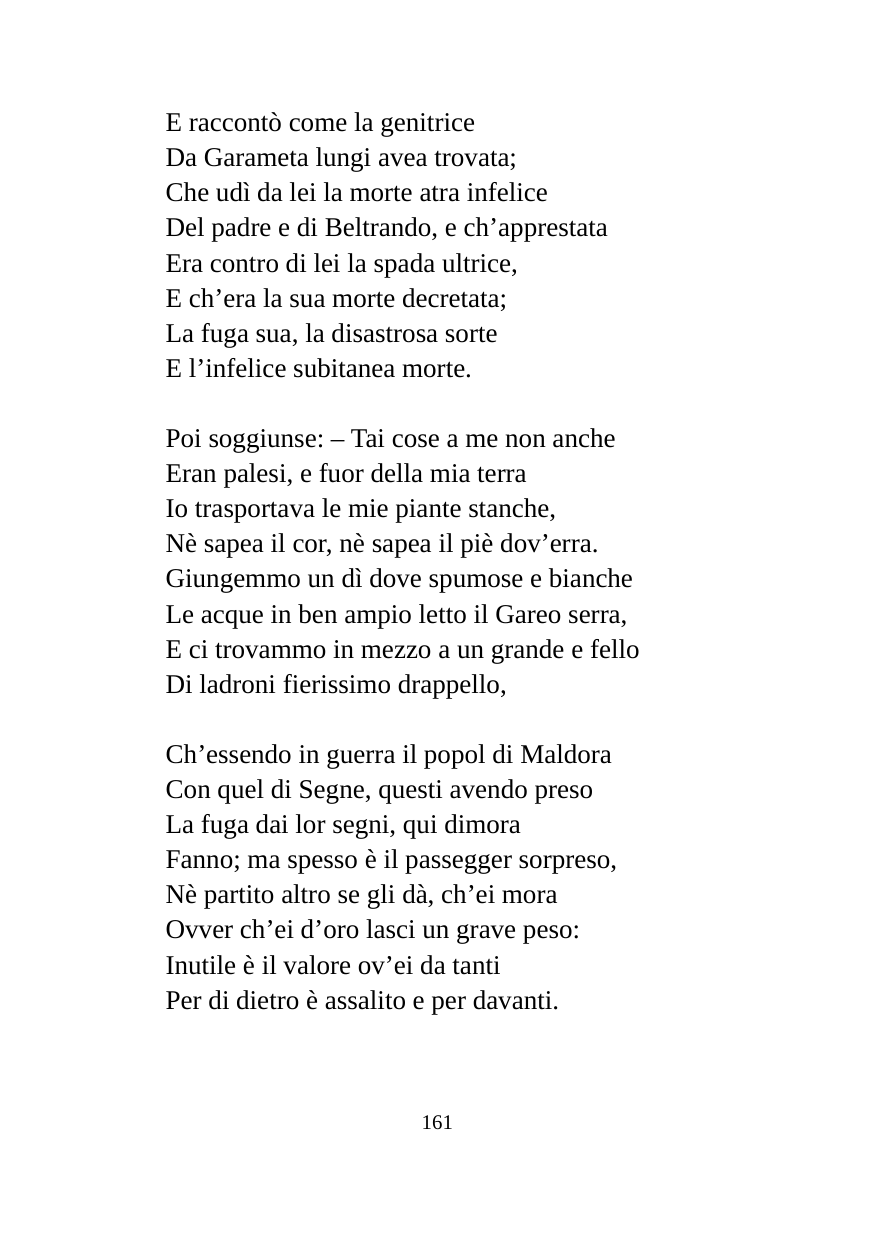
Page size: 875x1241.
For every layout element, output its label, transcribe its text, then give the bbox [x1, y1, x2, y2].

text E raccontò come la genitrice [165, 106, 768, 137]
text Poi soggiunse: – Tai cose a me non anche [165, 422, 768, 453]
text Inutile è il valore ov’ei da tanti [165, 949, 768, 980]
text Le acque in ben ampio letto il Gareo serra, [165, 598, 768, 629]
text Giungemmo un dì dove spumose e bianche [165, 563, 768, 594]
text Da Garameta lungi avea trovata; [165, 141, 768, 172]
text E l’infelice subitanea morte. [165, 352, 768, 383]
text Ovver ch’ei d’oro lasci un grave peso: [165, 914, 768, 945]
text Per di dietro è assalito e per davanti. [165, 984, 768, 1015]
text Che udì da lei la morte atra infelice [165, 176, 768, 208]
text Fanno; ma spesso è il passegger sorpreso, [165, 843, 768, 874]
text Nè sapea il cor, nè sapea il piè dov’erra. [165, 527, 768, 559]
text Io trasportava le mie piante stanche, [165, 492, 768, 523]
text La fuga dai lor segni, qui dimora [165, 808, 768, 839]
text Nè partito altro se gli dà, ch’ei mora [165, 878, 768, 910]
text E ci trovammo in mezzo a un grande e fello [165, 633, 768, 664]
text E ch’era la sua morte decretata; [165, 282, 768, 313]
text La fuga sua, la disastrosa sorte [165, 317, 768, 348]
text Era contro di lei la spada ultrice, [165, 247, 768, 278]
text Del padre e di Beltrando, e ch’apprestata [165, 212, 768, 243]
text Di ladroni fierissimo drappello, [165, 668, 768, 699]
text Eran palesi, e fuor della mia terra [165, 457, 768, 488]
text Ch’essendo in guerra il popol di Maldora [165, 738, 768, 769]
text Con quel di Segne, questi avendo preso [165, 773, 768, 804]
